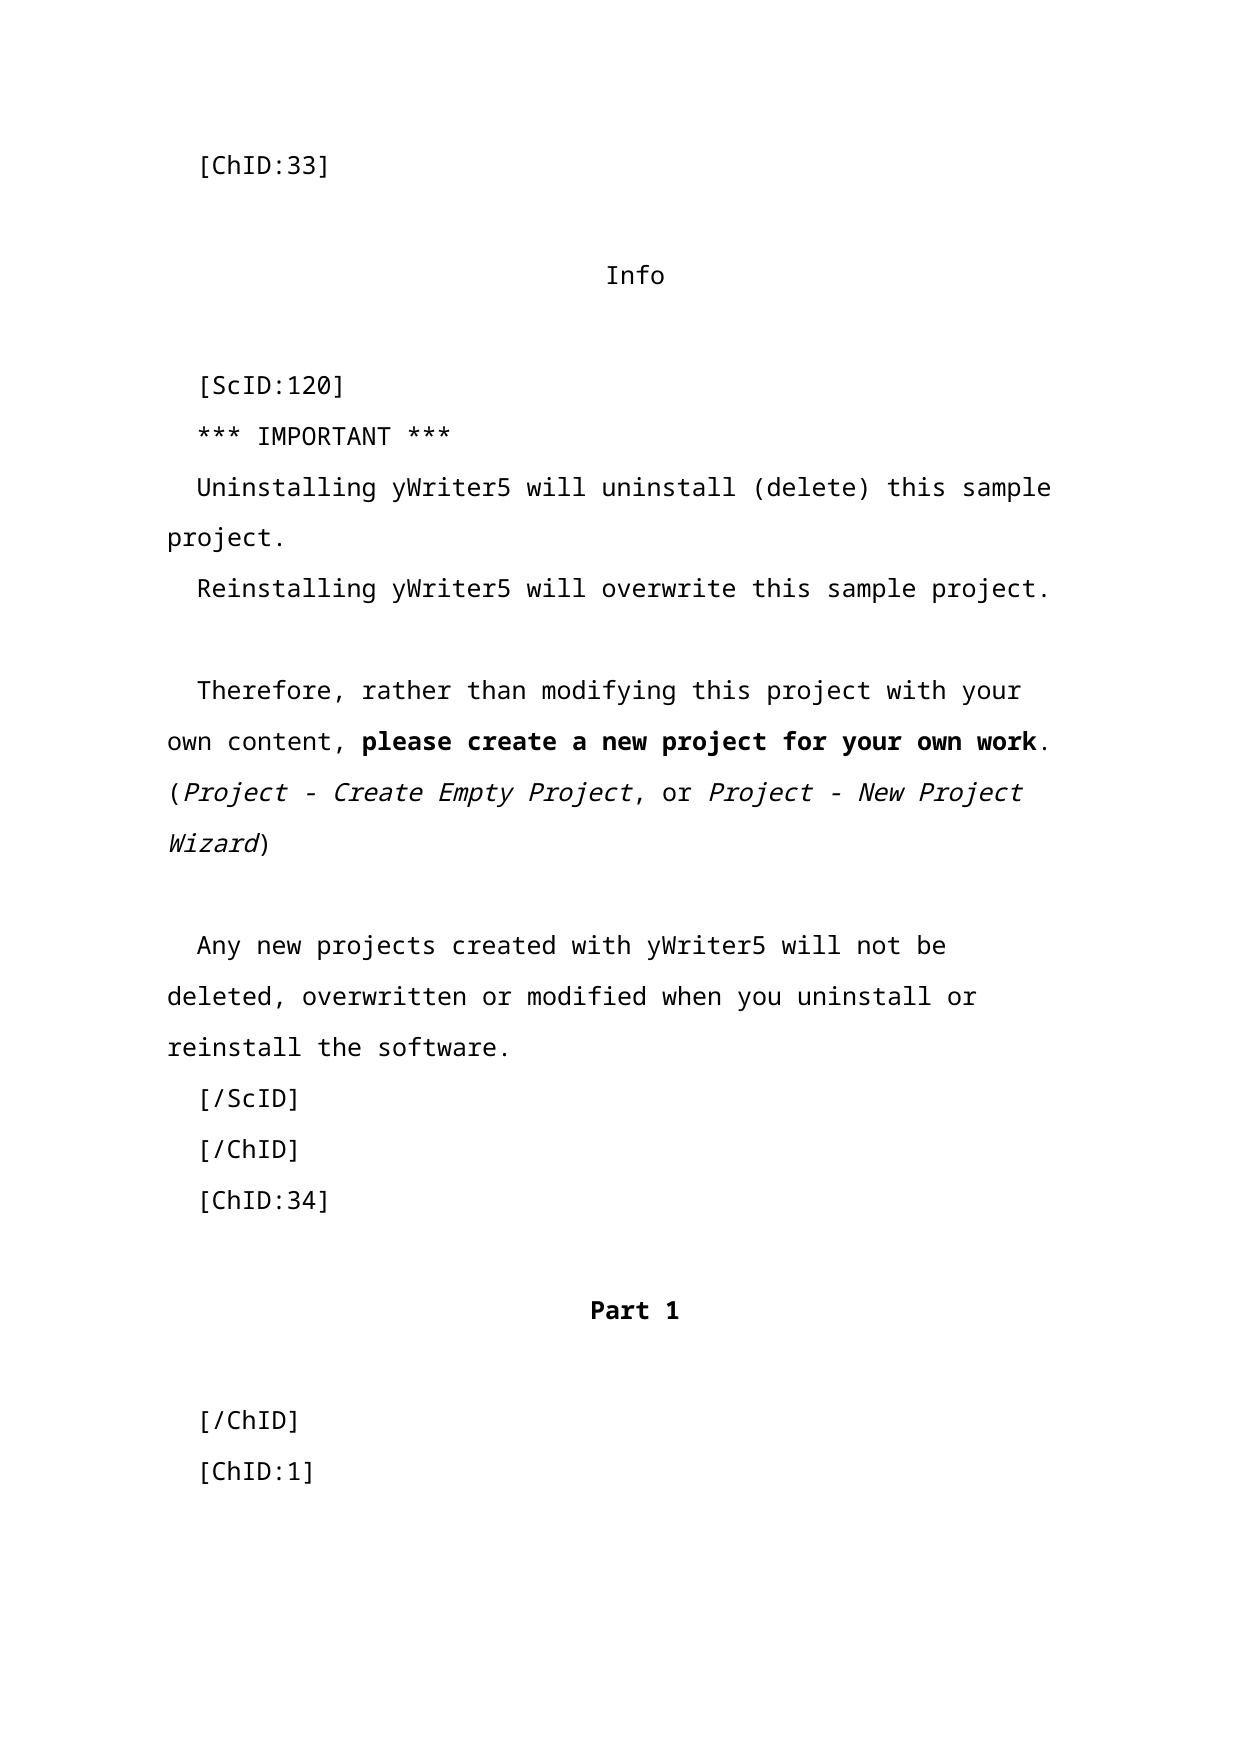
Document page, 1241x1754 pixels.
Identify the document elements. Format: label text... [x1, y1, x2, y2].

subtitle Part 1 [167, 1293, 1073, 1327]
text [/ScID] [167, 1081, 1073, 1115]
text [/ChID] [167, 1403, 1073, 1437]
text Therefore, rather than modifying this project with your own content, please create a new project for your own work. (Project - Create Empty Project, or Project - New Project Wizard) [167, 673, 1073, 860]
text [/ChID] [167, 1132, 1073, 1166]
text [ChID:34] [167, 1183, 1073, 1217]
subtitle Info [167, 258, 1073, 292]
text *** IMPORTANT *** [167, 418, 1073, 452]
text [ChID:33] [167, 148, 1073, 182]
text Reinstalling yWriter5 will overwrite this sample project. [167, 571, 1073, 605]
text [ChID:1] [167, 1453, 1073, 1487]
text [ScID:120] [167, 368, 1073, 402]
text Uninstalling yWriter5 will uninstall (delete) this sample project. [167, 469, 1073, 554]
text Any new projects created with yWriter5 will not be deleted, overwritten or modified when you uninstall or reinstall the software. [167, 928, 1073, 1064]
